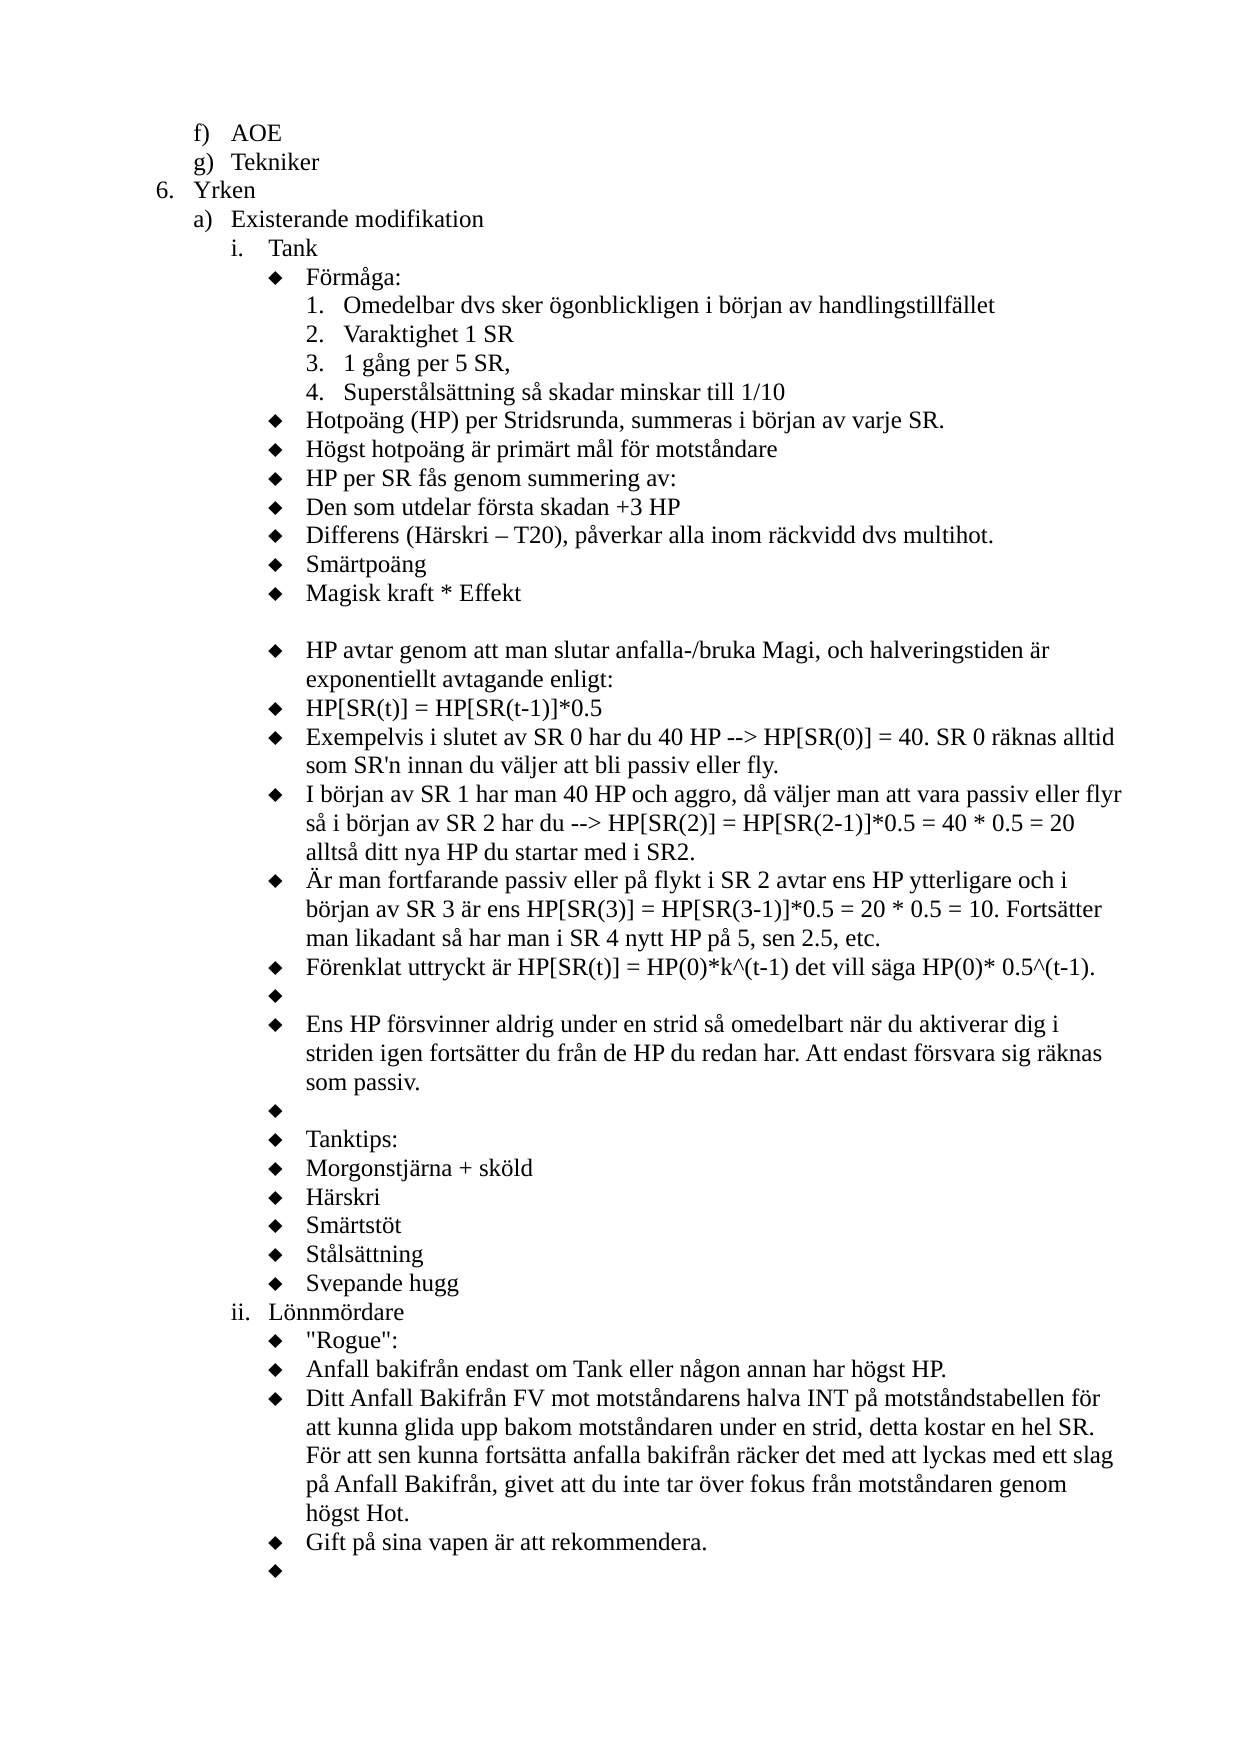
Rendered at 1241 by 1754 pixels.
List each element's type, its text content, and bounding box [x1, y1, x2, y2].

list AOE [193, 118, 1122, 147]
list Smärtstöt [268, 1211, 1122, 1239]
list HP avtar genom att man slutar anfalla-/bruka Magi, och halveringstiden är exponentiellt avtagande enligt: [268, 636, 1122, 693]
list Är man fortfarande passiv eller på flykt i SR 2 avtar ens HP ytterligare och i början av SR 3 är ens HP[SR(3)] = HP[SR(3-1)]*0.5 = 20 * 0.5 = 10. Fortsätter man likadant så har man i SR 4 nytt HP på 5, sen 2.5, etc. [268, 866, 1122, 952]
list "Rogue": [268, 1326, 1122, 1354]
list Existerande modifikation [193, 204, 1122, 233]
list Hotpoäng (HP) per Stridsrunda, summeras i början av varje SR. [268, 406, 1122, 434]
list Gift på sina vapen är att rekommendera. [268, 1527, 1122, 1556]
list 1 gång per 5 SR, [306, 348, 1122, 377]
list Förenklat uttryckt är HP[SR(t)] = HP(0)*k^(t-1) det vill säga HP(0)* 0.5^(t-1). [268, 952, 1122, 981]
list Stålsättning [268, 1239, 1122, 1268]
list Anfall bakifrån endast om Tank eller någon annan har högst HP. [268, 1354, 1122, 1383]
list Magisk kraft * Effekt [268, 578, 1122, 607]
list Tank [231, 233, 1122, 262]
list Varaktighet 1 SR [306, 319, 1122, 348]
list Ditt Anfall Bakifrån FV mot motståndarens halva INT på motståndstabellen för att kunna glida upp bakom motståndaren under en strid, detta kostar en hel SR. För att sen kunna fortsätta anfalla bakifrån räcker det med att lyckas med ett slag på Anfall Bakifrån, givet att du inte tar över fokus från motståndaren genom högst Hot. [268, 1383, 1122, 1527]
list Tanktips: [268, 1124, 1122, 1153]
list Differens (Härskri – T20), påverkar alla inom räckvidd dvs multihot. [268, 521, 1122, 549]
list Yrken [156, 176, 1122, 204]
list Ens HP försvinner aldrig under en strid så omedelbart när du aktiverar dig i striden igen fortsätter du från de HP du redan har. Att endast försvara sig räknas som passiv. [268, 1009, 1122, 1096]
list HP[SR(t)] = HP[SR(t-1)]*0.5 [268, 693, 1122, 722]
list Svepande hugg [268, 1268, 1122, 1297]
list Härskri [268, 1182, 1122, 1211]
list HP per SR fås genom summering av: [268, 463, 1122, 492]
list I början av SR 1 har man 40 HP och aggro, då väljer man att vara passiv eller flyr så i början av SR 2 har du --> HP[SR(2)] = HP[SR(2-1)]*0.5 = 40 * 0.5 = 20 alltså ditt nya HP du startar med i SR2. [268, 779, 1122, 866]
list Smärtpoäng [268, 549, 1122, 578]
list Förmåga: [268, 262, 1122, 291]
list Exempelvis i slutet av SR 0 har du 40 HP --> HP[SR(0)] = 40. SR 0 räknas alltid som SR'n innan du väljer att bli passiv eller fly. [268, 722, 1122, 779]
list Tekniker [193, 147, 1122, 176]
list Morgonstjärna + sköld [268, 1153, 1122, 1182]
list Omedelbar dvs sker ögonblickligen i början av handlingstillfället [306, 291, 1122, 319]
list Den som utdelar första skadan +3 HP [268, 492, 1122, 521]
list Lönnmördare [231, 1297, 1122, 1326]
list Superstålsättning så skadar minskar till 1/10 [306, 377, 1122, 406]
list Högst hotpoäng är primärt mål för motståndare [268, 434, 1122, 463]
